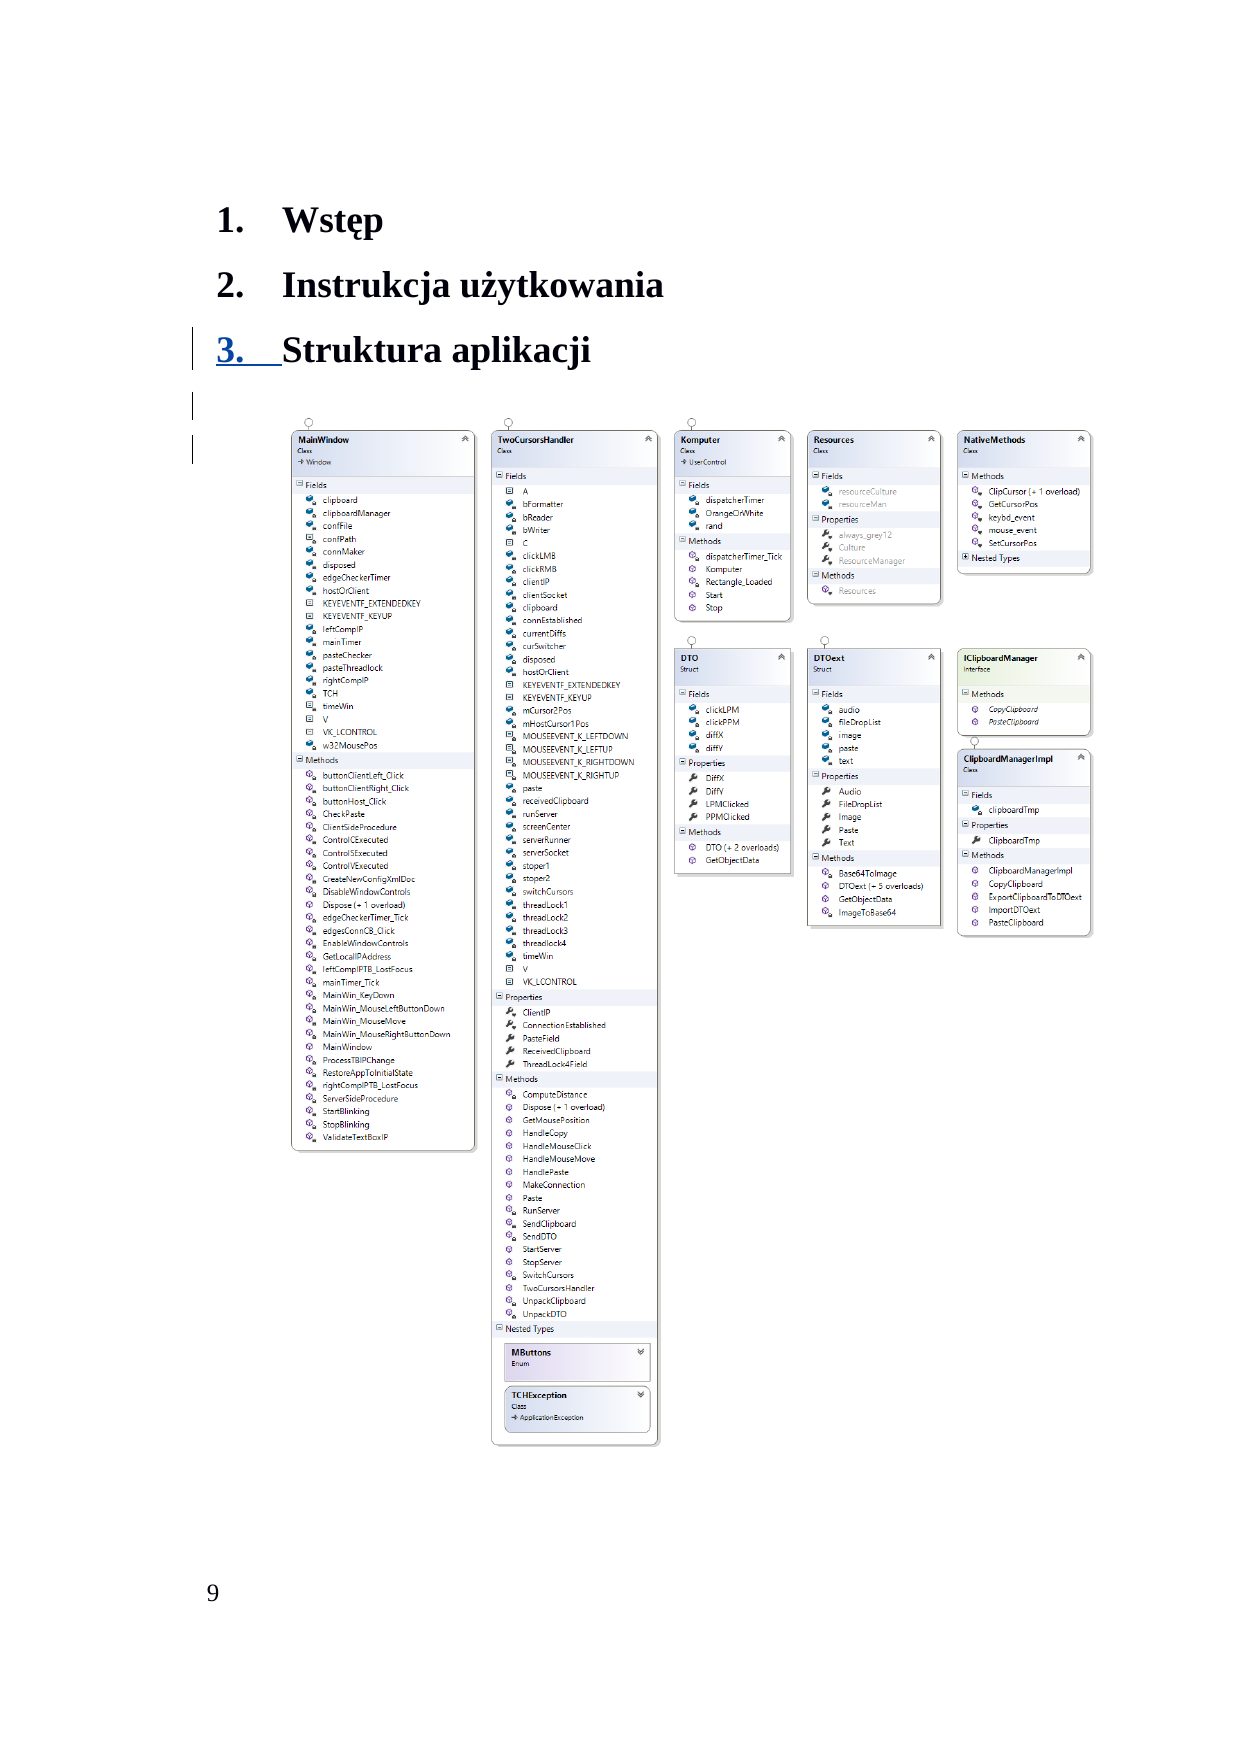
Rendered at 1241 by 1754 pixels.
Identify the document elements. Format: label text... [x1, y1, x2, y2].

subtitle Instrukcja użytkowania [244, 262, 1122, 305]
subtitle Wstęp [244, 198, 1122, 241]
subtitle Struktura aplikacji [244, 327, 1122, 370]
picture [281, 413, 1100, 1458]
